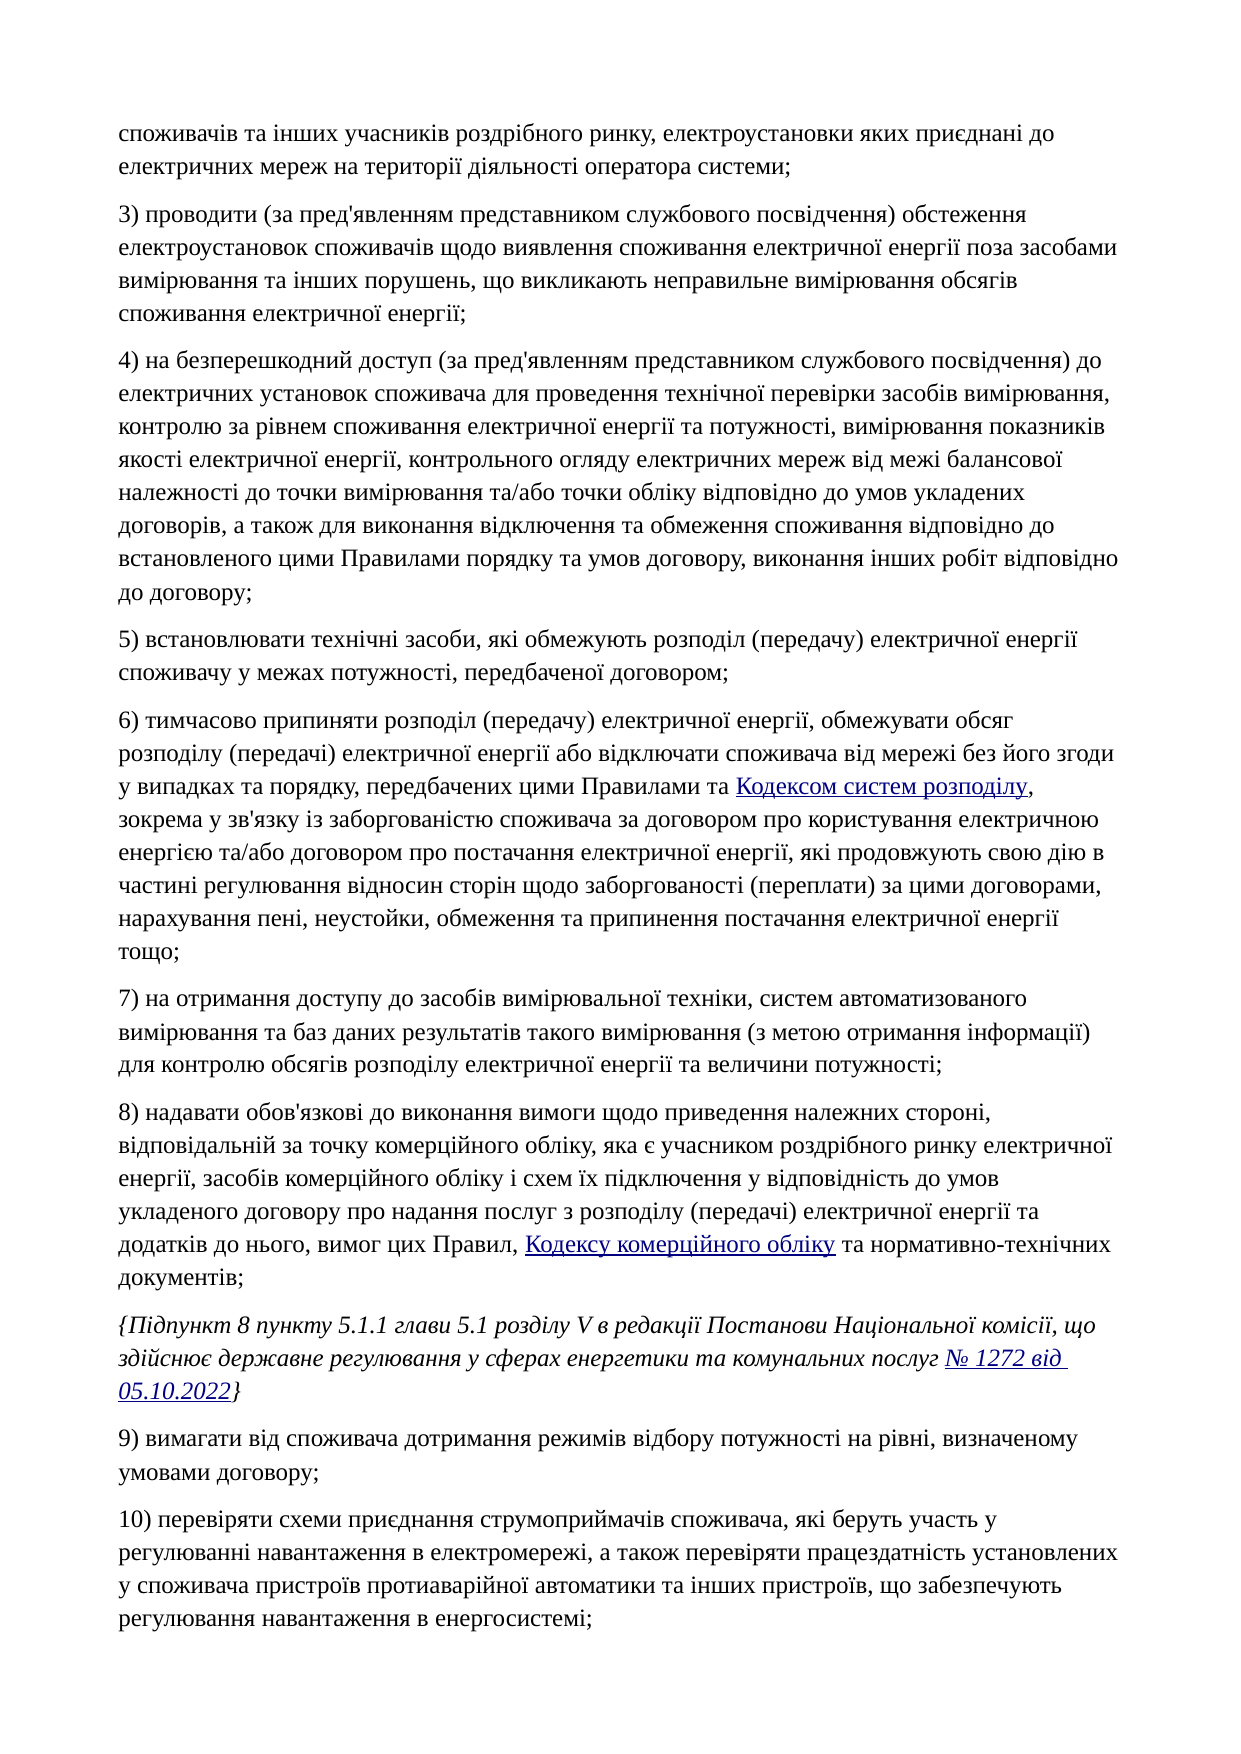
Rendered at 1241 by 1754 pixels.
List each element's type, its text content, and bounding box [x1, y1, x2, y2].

text 8) надавати обов'язкові до виконання вимоги щодо приведення належних стороні, відповідальній за точку комерційного обліку, яка є учасником роздрібного ринку електричної енергії, засобів комерційного обліку і схем їх підключення у відповідність до умов укладеного договору про надання послуг з розподілу (передачі) електричної енергії та додатків до нього, вимог цих Правил, Кодексу комерційного обліку та нормативно-технічних документів; [118, 1097, 1122, 1291]
text 10) перевіряти схеми приєднання струмоприймачів споживача, які беруть участь у регулюванні навантаження в електромережі, а також перевіряти працездатність установлених у споживача пристроїв протиаварійної автоматики та інших пристроїв, що забезпечують регулювання навантаження в енергосистемі; [118, 1504, 1122, 1632]
text 7) на отримання доступу до засобів вимірювальної техніки, систем автоматизованого вимірювання та баз даних результатів такого вимірювання (з метою отримання інформації) для контролю обсягів розподілу електричної енергії та величини потужності; [118, 983, 1122, 1078]
text 3) проводити (за пред'явленням представником службового посвідчення) обстеження електроустановок споживачів щодо виявлення споживання електричної енергії поза засобами вимірювання та інших порушень, що викликають неправильне вимірювання обсягів споживання електричної енергії; [118, 199, 1122, 327]
text 9) вимагати від споживача дотримання режимів відбору потужності на рівні, визначеному умовами договору; [118, 1423, 1122, 1485]
text споживачів та інших учасників роздрібного ринку, електроустановки яких приєднані до електричних мереж на території діяльності оператора системи; [118, 118, 1122, 180]
text 5) встановлювати технічні засоби, які обмежують розподіл (передачу) електричної енергії споживачу у межах потужності, передбаченої договором; [118, 624, 1122, 686]
text 4) на безперешкодний доступ (за пред'явленням представником службового посвідчення) до електричних установок споживача для проведення технічної перевірки засобів вимірювання, контролю за рівнем споживання електричної енергії та потужності, вимірювання показників якості електричної енергії, контрольного огляду електричних мереж від межі балансової належності до точки вимірювання та/або точки обліку відповідно до умов укладених договорів, а також для виконання відключення та обмеження споживання відповідно до встановленого цими Правилами порядку та умов договору, виконання інших робіт відповідно до договору; [118, 345, 1122, 605]
text 6) тимчасово припиняти розподіл (передачу) електричної енергії, обмежувати обсяг розподілу (передачі) електричної енергії або відключати споживача від мережі без його згоди у випадках та порядку, передбачених цими Правилами та Кодексом систем розподілу, зокрема у зв'язку із заборгованістю споживача за договором про користування електричною енергією та/або договором про постачання електричної енергії, які продовжують свою дію в частині регулювання відносин сторін щодо заборгованості (переплати) за цими договорами, нарахування пені, неустойки, обмеження та припинення постачання електричної енергії тощо; [118, 705, 1122, 965]
text {Підпункт 8 пункту 5.1.1 глави 5.1 розділу V в редакції Постанови Національної комісії, що здійснює державне регулювання у сферах енергетики та комунальних послуг № 1272 від 05.10.2022} [118, 1310, 1122, 1405]
